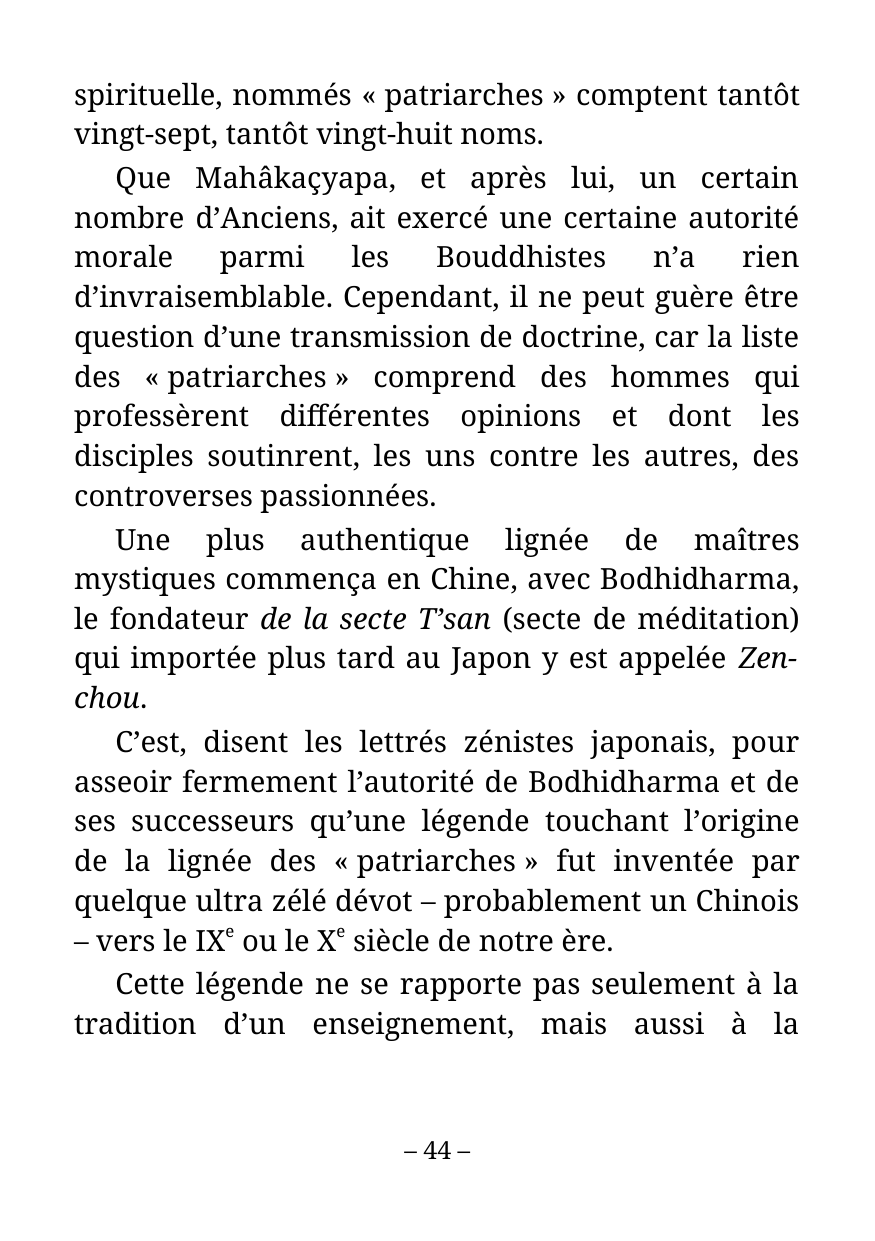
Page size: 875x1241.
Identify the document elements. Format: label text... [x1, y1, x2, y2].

text Une plus authentique lignée de maîtres mystiques commença en Chine, avec Bodhidharma, le fondateur de la secte T’san (secte de méditation) qui importée plus tard au Japon y est appelée Zen-chou. [74, 519, 800, 717]
text C’est, disent les lettrés zénistes japonais, pour asseoir fermement l’autorité de Bodhidharma et de ses successeurs qu’une légende touchant l’origine de la lignée des « patriarches » fut inventée par quelque ultra zélé dévot – probablement un Chinois – vers le IXe ou le Xe siècle de notre ère. [74, 721, 800, 959]
text Cette légende ne se rapporte pas seulement à la tradition d’un enseignement, mais aussi à la [74, 964, 800, 1043]
text spirituelle, nommés « patriarches » comptent tantôt vingt-sept, tantôt vingt-huit noms. [74, 74, 800, 153]
text Que Mahâkaçyapa, et après lui, un certain nombre d’Anciens, ait exercé une certaine autorité morale parmi les Bouddhistes n’a rien d’invraisemblable. Cependant, il ne peut guère être question d’une transmission de doctrine, car la liste des « patriarches » comprend des hommes qui professèrent différentes opinions et dont les disciples soutinrent, les uns contre les autres, des controverses passionnées. [74, 157, 800, 514]
